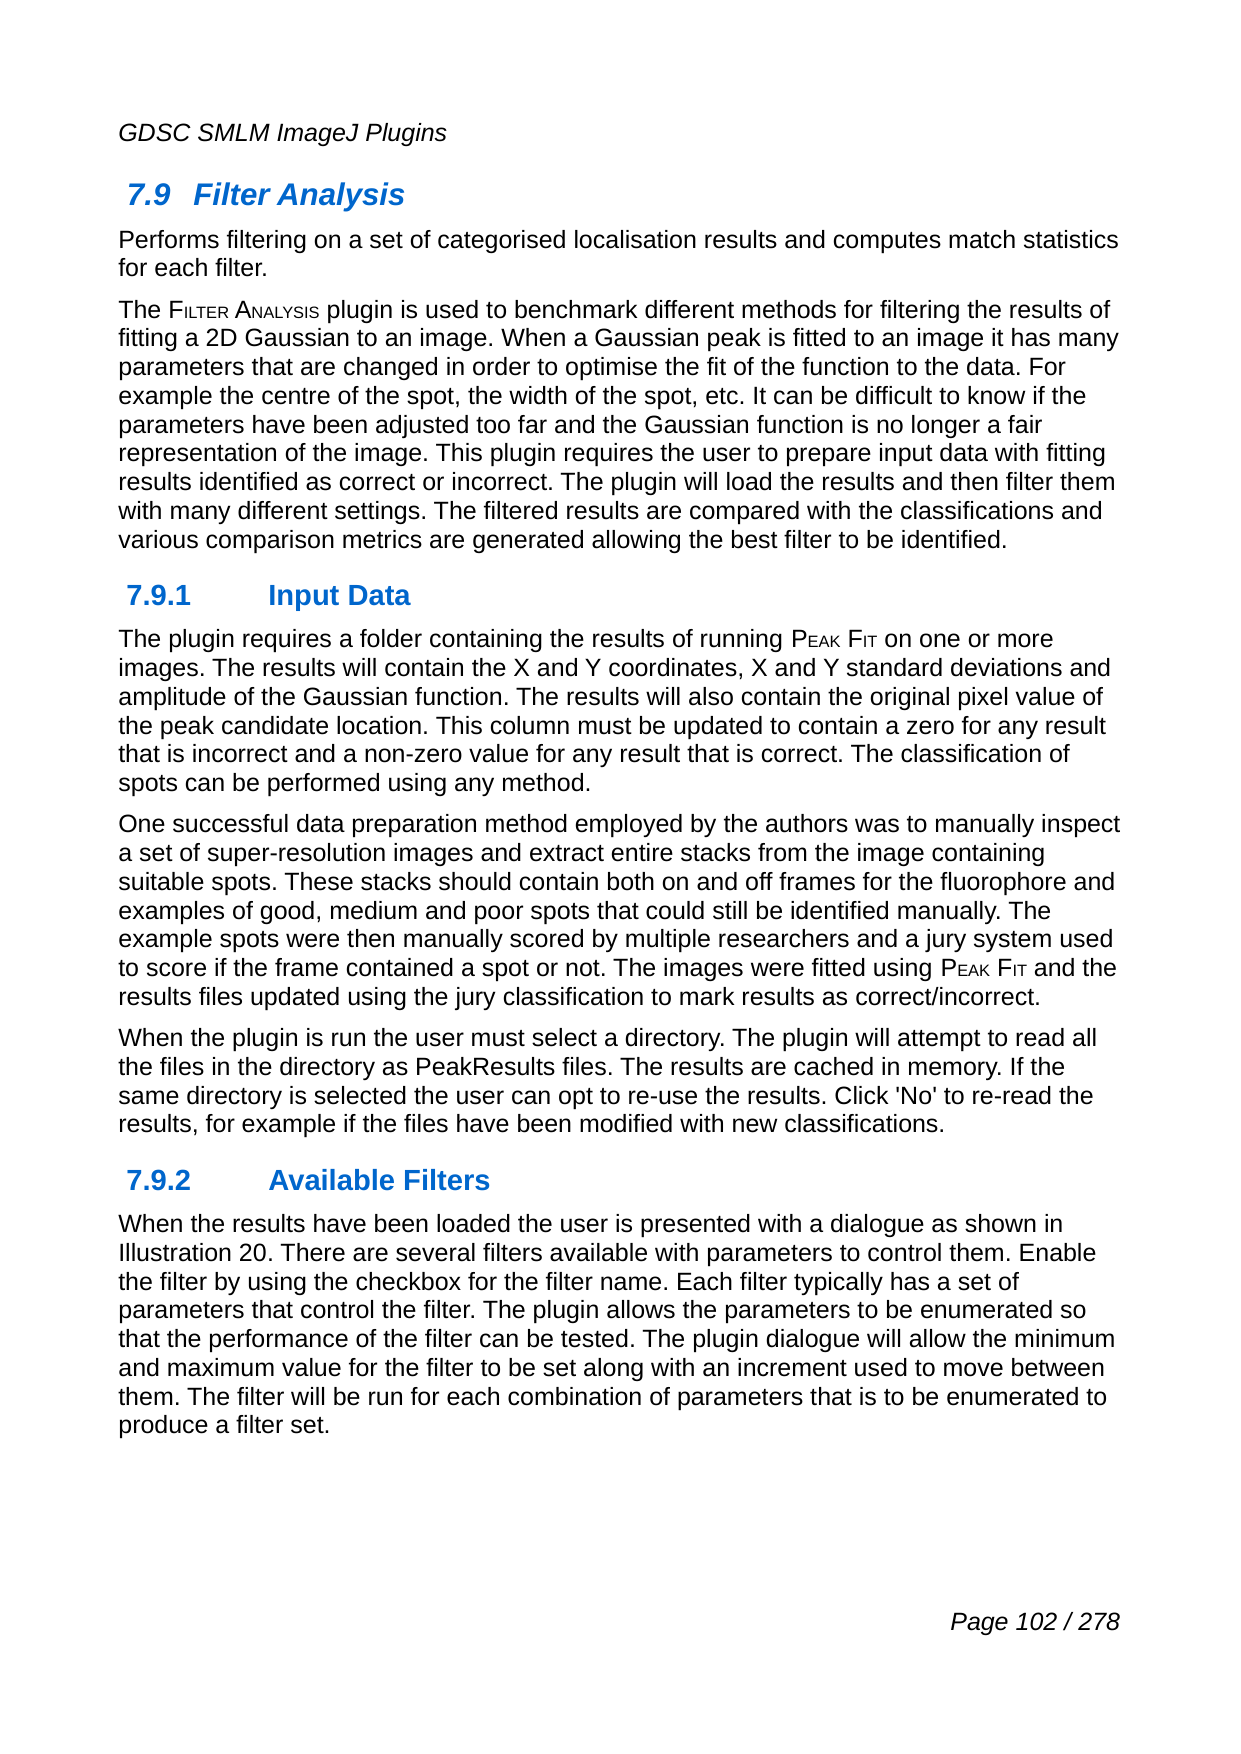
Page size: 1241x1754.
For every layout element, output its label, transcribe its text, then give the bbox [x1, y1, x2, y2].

subtitle Available Filters [118, 1163, 1122, 1197]
text When the results have been loaded the user is presented with a dialogue as shown in Illustration 20. There are several filters available with parameters to control them. Enable the filter by using the checkbox for the filter name. Each filter typically has a set of parameters that control the filter. The plugin allows the parameters to be enumerated so that the performance of the filter can be tested. The plugin dialogue will allow the minimum and maximum value for the filter to be set along with an increment used to move between them. The filter will be run for each combination of parameters that is to be enumerated to produce a filter set. [118, 1209, 1122, 1439]
text One successful data preparation method employed by the authors was to manually inspect a set of super-resolution images and extract entire stacks from the image containing suitable spots. These stacks should contain both on and off frames for the fluorophore and examples of good, medium and poor spots that could still be identified manually. The example spots were then manually scored by multiple researchers and a jury system used to score if the frame contained a spot or not. The images were fitted using Peak Fit and the results files updated using the jury classification to mark results as correct/incorrect. [118, 809, 1122, 1011]
text Performs filtering on a set of categorised localisation results and computes match statistics for each filter. [118, 225, 1122, 282]
text The Filter Analysis plugin is used to benchmark different methods for filtering the results of fitting a 2D Gaussian to an image. When a Gaussian peak is fitted to an image it has many parameters that are changed in order to optimise the fit of the function to the data. For example the centre of the spot, the width of the spot, etc. It can be difficult to know if the parameters have been adjusted too far and the Gaussian function is no longer a fair representation of the image. This plugin requires the user to prepare input data with fitting results identified as correct or incorrect. The plugin will load the results and then filter them with many different settings. The filtered results are compared with the classifications and various comparison metrics are generated allowing the best filter to be identified. [118, 295, 1122, 553]
text The plugin requires a folder containing the results of running Peak Fit on one or more images. The results will contain the X and Y coordinates, X and Y standard deviations and amplitude of the Gaussian function. The results will also contain the original pixel value of the peak candidate location. This column must be updated to contain a zero for any result that is incorrect and a non-zero value for any result that is correct. The classification of spots can be performed using any method. [118, 624, 1122, 797]
text When the plugin is run the user must select a directory. The plugin will attempt to read all the files in the directory as PeakResults files. The results are cached in memory. If the same directory is selected the user can opt to re-use the results. Click 'No' to re-read the results, for example if the files have been modified with new classifications. [118, 1023, 1122, 1138]
subtitle Input Data [118, 578, 1122, 612]
subtitle Filter Analysis [118, 176, 1122, 212]
